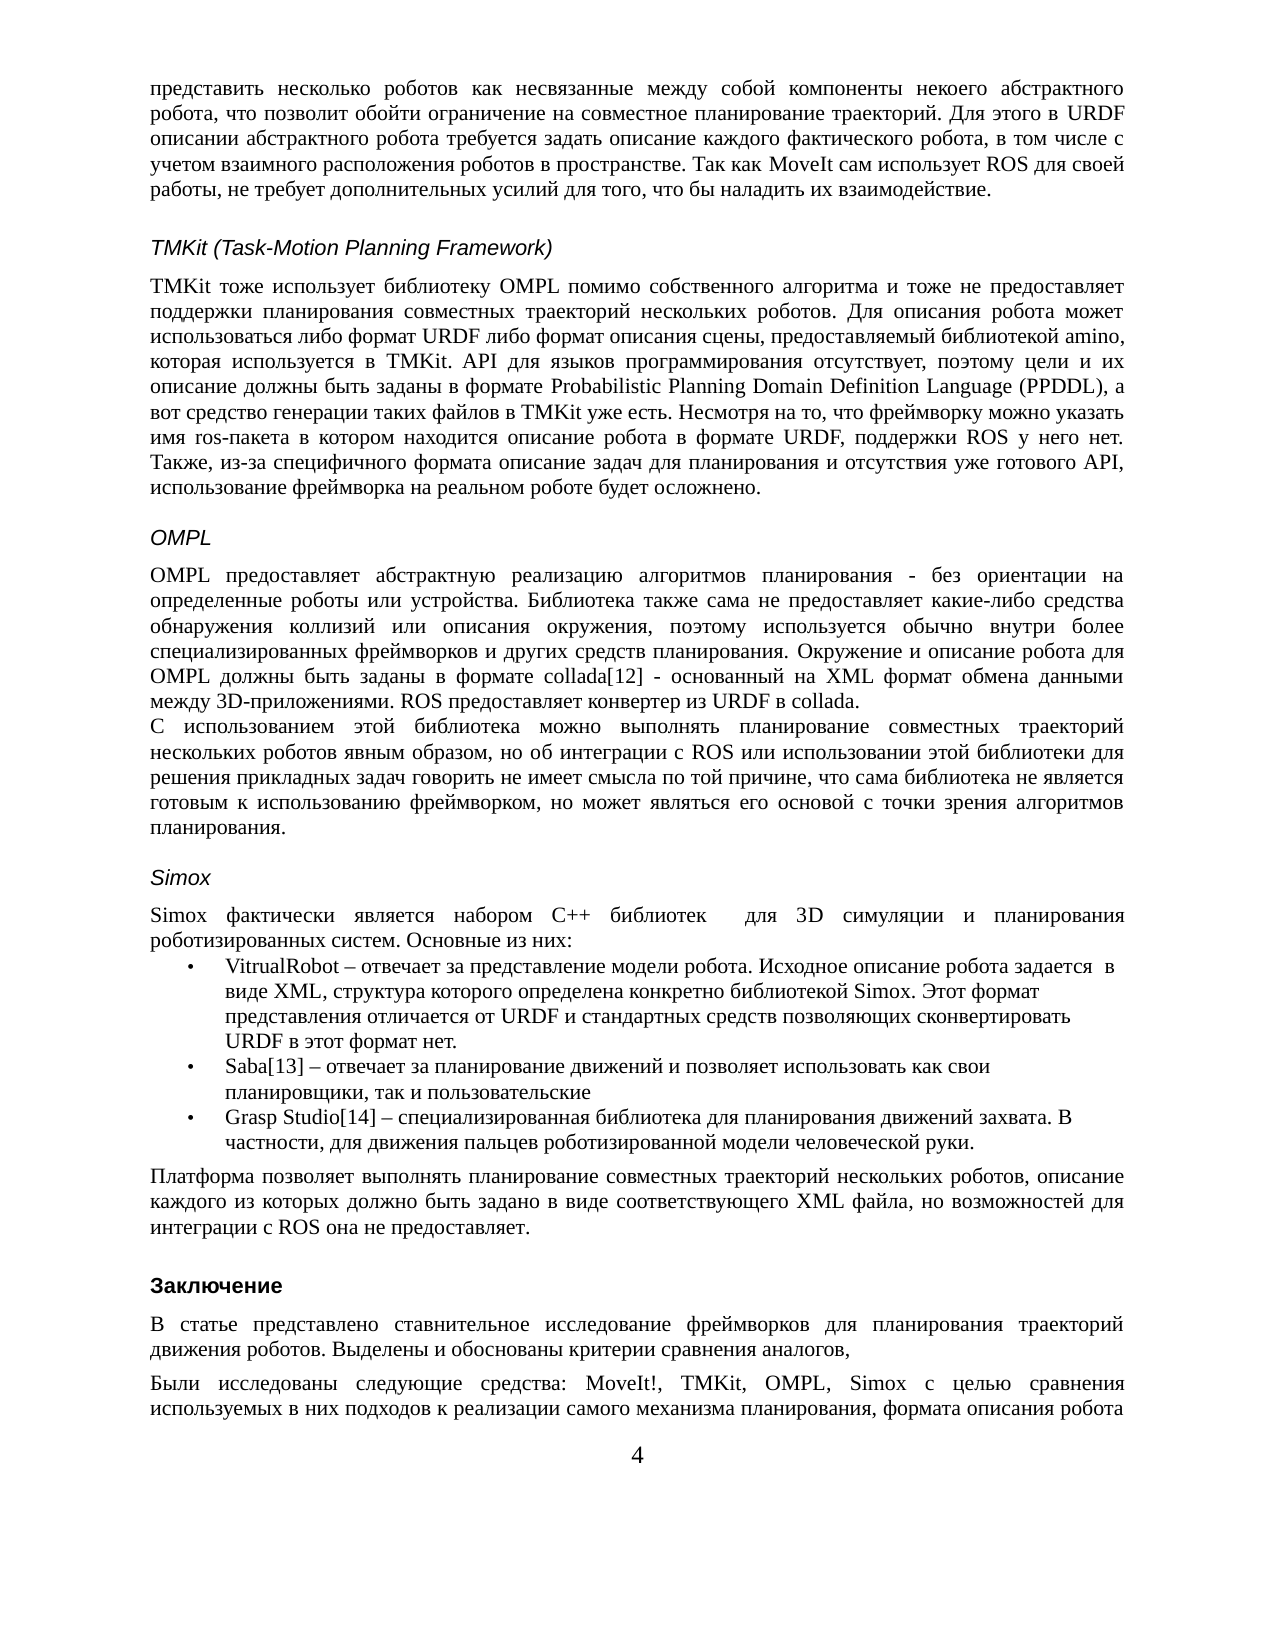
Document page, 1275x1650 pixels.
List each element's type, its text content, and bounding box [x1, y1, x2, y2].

subtitle OMPL [150, 524, 1125, 550]
list Saba[13] – отвечает за планирование движений и позволяет использовать как свои планировщики, так и пользовательские [187, 1053, 1125, 1104]
text представить несколько роботов как несвязанные между собой компоненты некоего абстрактного робота, что позволит обойти ограничение на совместное планирование траекторий. Для этого в URDF описании абстрактного робота требуется задать описание каждого фактического робота, в том числе с учетом взаимного расположения роботов в пространстве. Так как MoveIt сам использует ROS для своей работы, не требует дополнительных усилий для того, что бы наладить их взаимодействие. [150, 75, 1125, 201]
text Simox фактически является набором C++ библиотек для 3D симуляции и планирования роботизированных систем. Основные из них: [150, 902, 1125, 953]
text OMPL предоставляет абстрактную реализацию алгоритмов планирования - без ориентации на определенные роботы или устройства. Библиотека также сама не предоставляет какие-либо средства обнаружения коллизий или описания окружения, поэтому используется обычно внутри более специализированных фреймворков и других средств планирования. Окружение и описание робота для OMPL должны быть заданы в формате collada[12] - основанный на XML формат обмена данными между 3D-приложениями. ROS предоставляет конвертер из URDF в collada. [150, 562, 1125, 713]
text С использованием этой библиотека можно выполнять планирование совместных траекторий нескольких роботов явным образом, но об интеграции с ROS или использовании этой библиотеки для решения прикладных задач говорить не имеет смысла по той причине, что сама библиотека не является готовым к использованию фреймворком, но может являться его основой с точки зрения алгоритмов планирования. [150, 713, 1125, 839]
text TMKit тоже использует библиотеку OMPL помимо собственного алгоритма и тоже не предоставляет поддержки планирования совместных траекторий нескольких роботов. Для описания робота может использоваться либо формат URDF либо формат описания сцены, предоставляемый библиотекой amino, которая используется в TMKit. API для языков программирования отсутствует, поэтому цели и их описание должны быть заданы в формате Probabilistic Planning Domain Definition Language (PPDDL), а вот средство генерации таких файлов в TMKit уже есть. Несмотря на то, что фреймворку можно указать имя ros-пакета в котором находится описание робота в формате URDF, поддержки ROS у него нет. Также, из-за специфичного формата описание задач для планирования и отсутствия уже готового API, использование фреймворка на реальном роботе будет осложнено. [150, 273, 1125, 499]
text В статье представлено ставнительное исследование фреймворков для планирования траекторий движения роботов. Выделены и обоснованы критерии сравнения аналогов, [150, 1311, 1125, 1361]
subtitle Simox [150, 864, 1125, 890]
subtitle TMKit (Task-Motion Planning Framework) [150, 235, 1125, 260]
subtitle Заключение [150, 1273, 1125, 1298]
list VitrualRobot – отвечает за представление модели робота. Исходное описание робота задается в виде XML, структура которого определена конкретно библиотекой Simox. Этот формат представления отличается от URDF и стандартных средств позволяющих сконвертировать URDF в этот формат нет. [187, 953, 1125, 1053]
text Платформа позволяет выполнять планирование совместных траекторий нескольких роботов, описание каждого из которых должно быть задано в виде соответствующего XML файла, но возможностей для интеграции с ROS она не предоставляет. [150, 1163, 1125, 1239]
text Были исследованы следующие средства: MoveIt!, TMKit, OMPL, Simox с целью сравнения используемых в них подходов к реализации самого механизма планирования, формата описания робота [150, 1370, 1125, 1420]
list Grasp Studio[14] – специализированная библиотека для планирования движений захвата. В частности, для движения пальцев роботизированной модели человеческой руки. [187, 1104, 1125, 1154]
